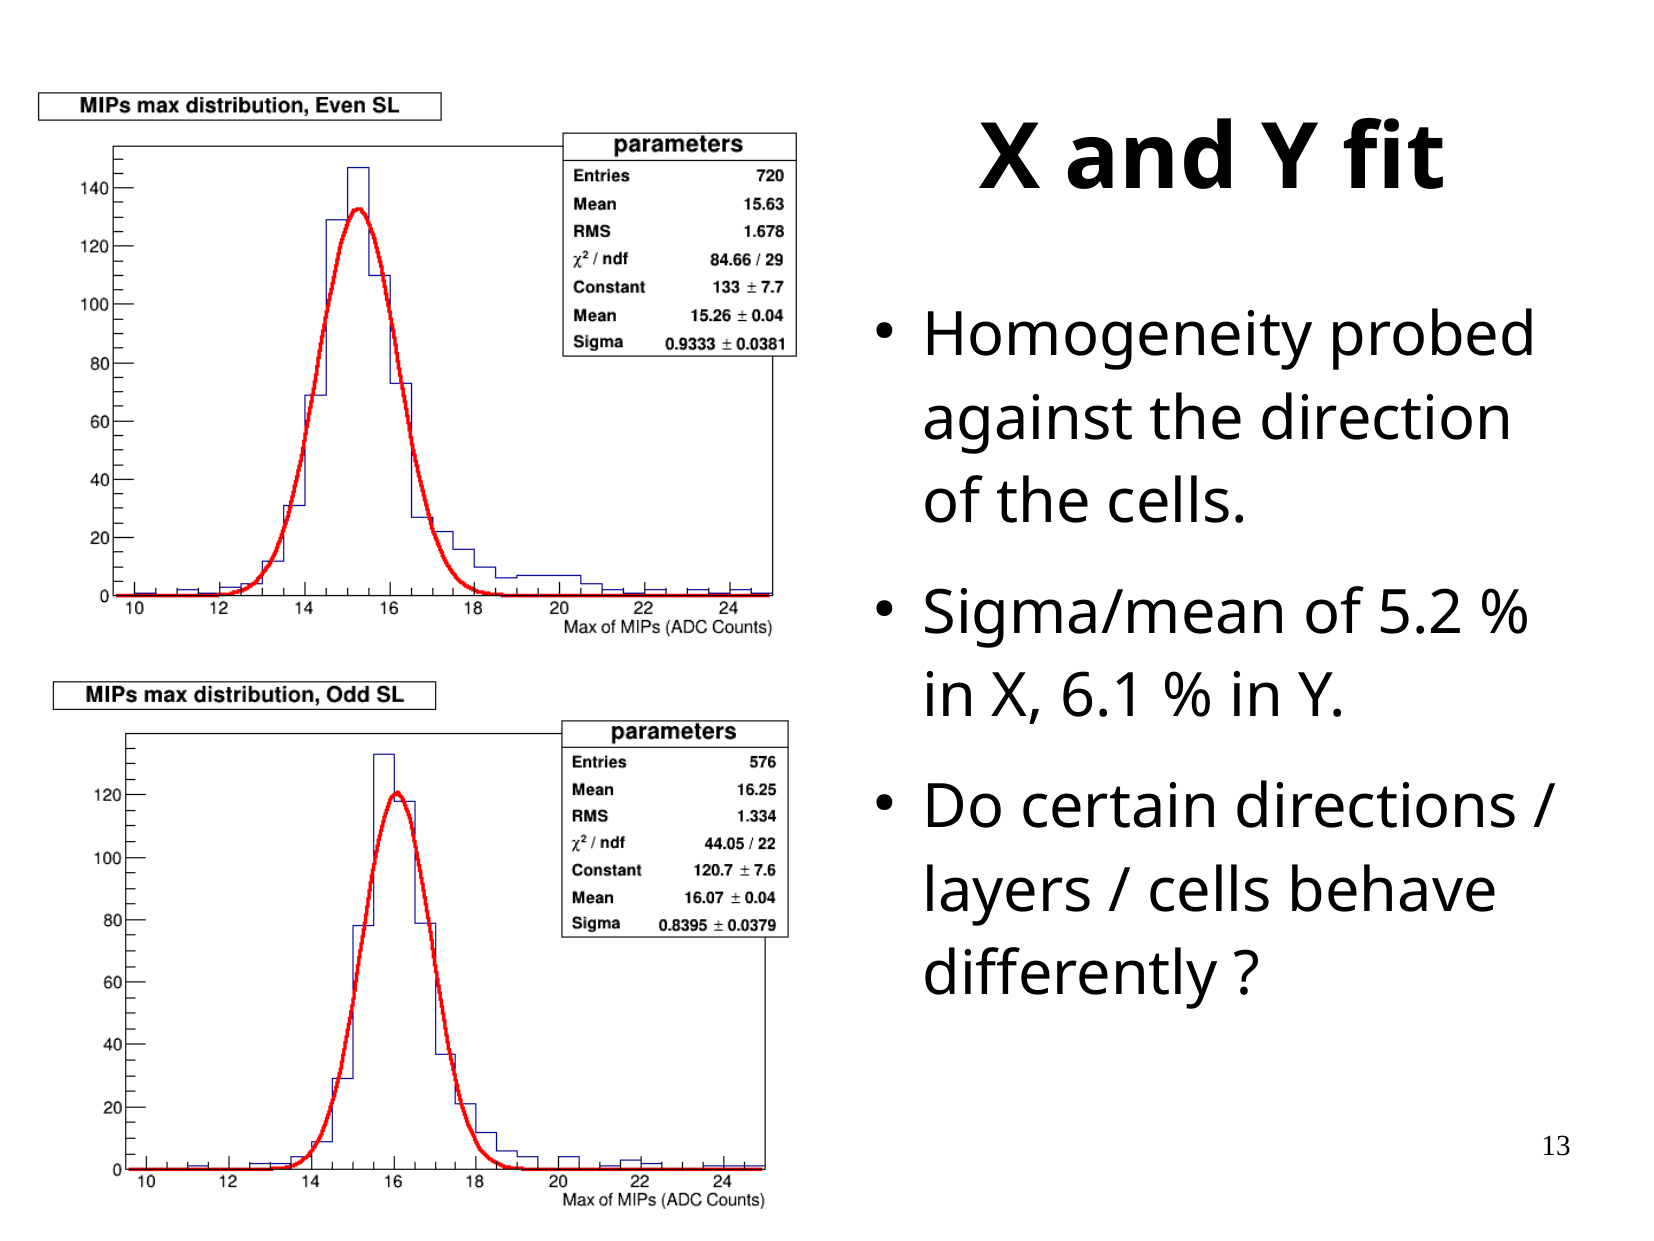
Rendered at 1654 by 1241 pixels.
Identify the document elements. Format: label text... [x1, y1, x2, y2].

title X and Y fit [854, 49, 1571, 257]
picture [46, 679, 845, 1225]
picture [31, 90, 855, 652]
list Homogeneity probed against the direction of the cells. Sigma/mean of 5.2 % in X, 6.1 % in Y. Do certain directions / layers / cells behave differently ? [857, 290, 1571, 1198]
